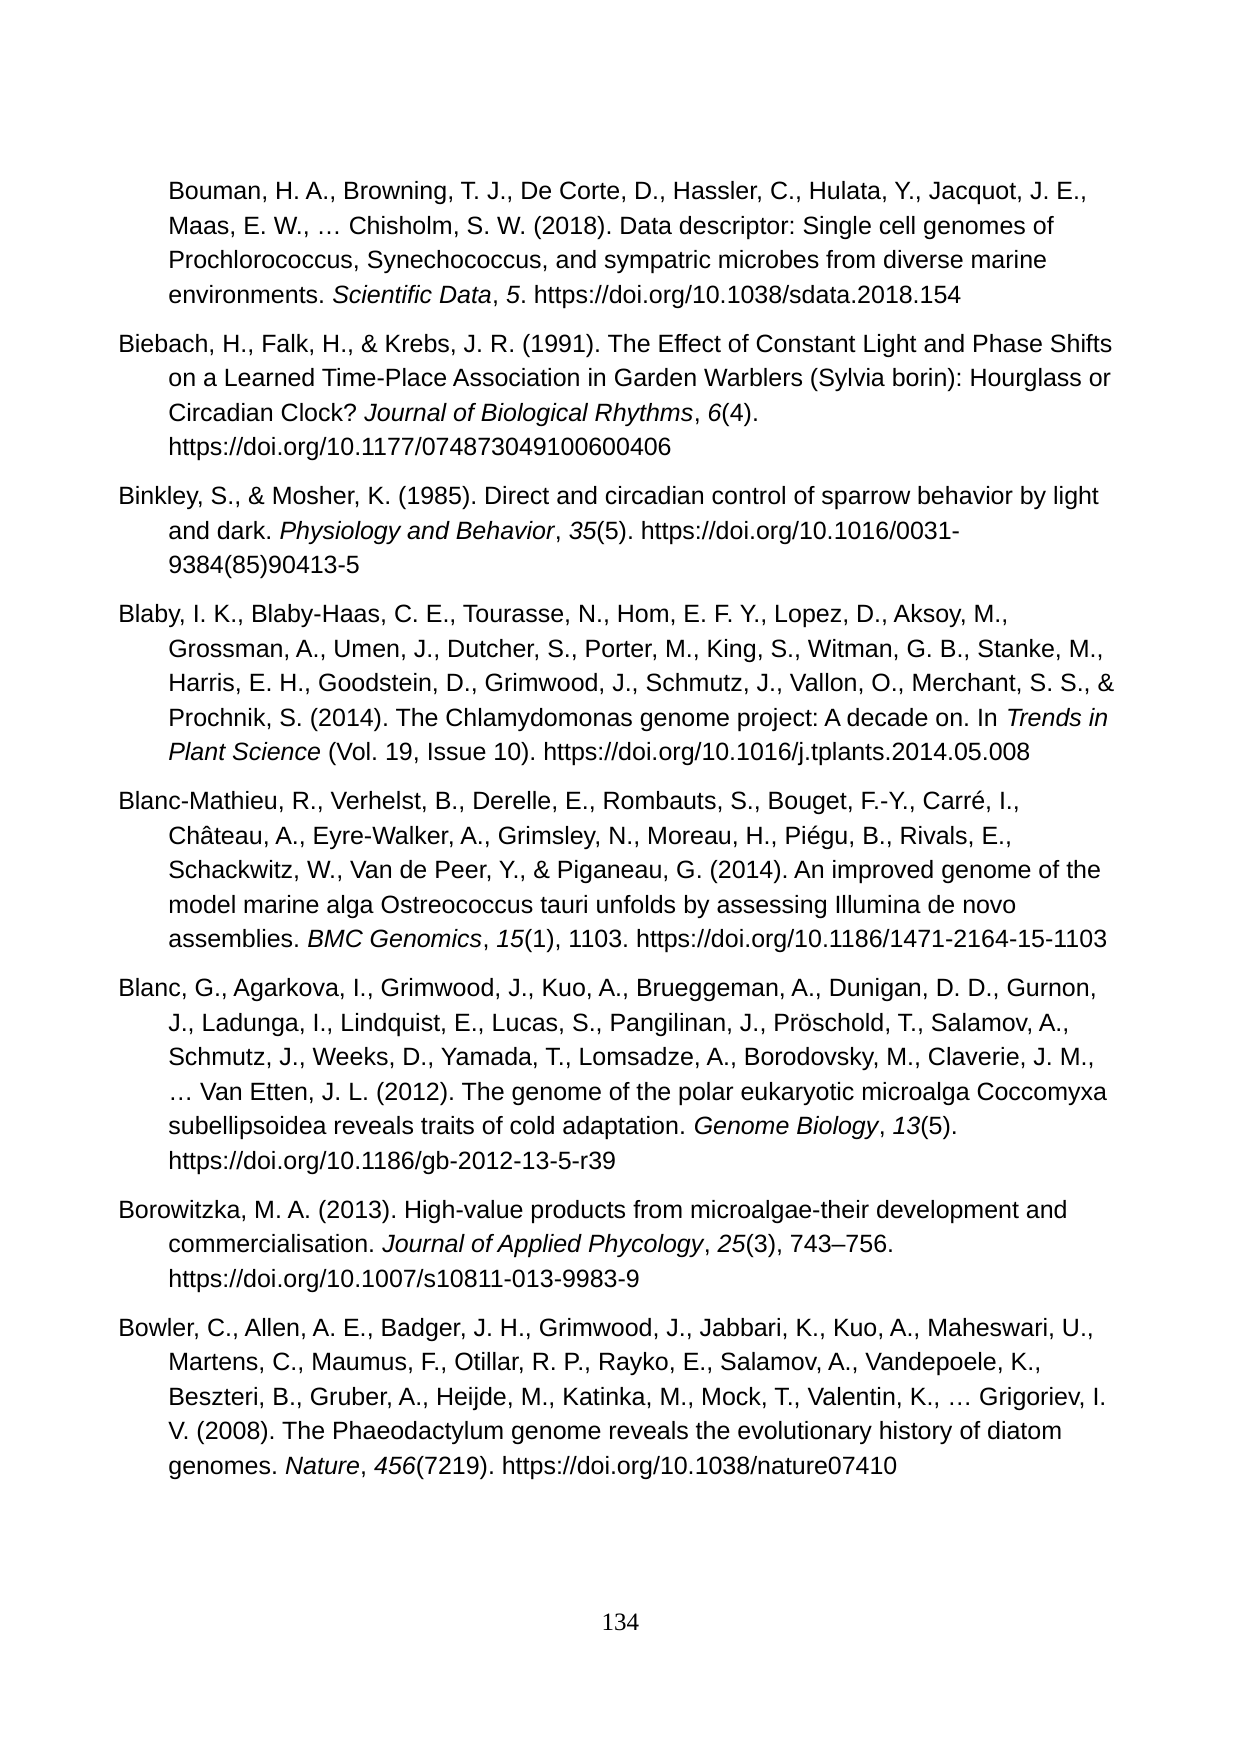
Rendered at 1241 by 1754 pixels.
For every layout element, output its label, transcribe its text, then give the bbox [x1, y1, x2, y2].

text Binkley, S., & Mosher, K. (1985). Direct and circadian control of sparrow behavior by light and dark. Physiology and Behavior, 35(5). https://doi.org/10.1016/0031-9384(85)90413-5 [118, 481, 1122, 579]
text Blanc-Mathieu, R., Verhelst, B., Derelle, E., Rombauts, S., Bouget, F.-Y., Carré, I., Château, A., Eyre-Walker, A., Grimsley, N., Moreau, H., Piégu, B., Rivals, E., Schackwitz, W., Van de Peer, Y., & Piganeau, G. (2014). An improved genome of the model marine alga Ostreococcus tauri unfolds by assessing Illumina de novo assemblies. BMC Genomics, 15(1), 1103. https://doi.org/10.1186/1471-2164-15-1103 [118, 786, 1122, 953]
text Biebach, H., Falk, H., & Krebs, J. R. (1991). The Effect of Constant Light and Phase Shifts on a Learned Time-Place Association in Garden Warblers (Sylvia borin): Hourglass or Circadian Clock? Journal of Biological Rhythms, 6(4). https://doi.org/10.1177/074873049100600406 [118, 329, 1122, 461]
text Bouman, H. A., Browning, T. J., De Corte, D., Hassler, C., Hulata, Y., Jacquot, J. E., Maas, E. W., … Chisholm, S. W. (2018). Data descriptor: Single cell genomes of Prochlorococcus, Synechococcus, and sympatric microbes from diverse marine environments. Scientific Data, 5. https://doi.org/10.1038/sdata.2018.154 [118, 176, 1122, 308]
text Blaby, I. K., Blaby-Haas, C. E., Tourasse, N., Hom, E. F. Y., Lopez, D., Aksoy, M., Grossman, A., Umen, J., Dutcher, S., Porter, M., King, S., Witman, G. B., Stanke, M., Harris, E. H., Goodstein, D., Grimwood, J., Schmutz, J., Vallon, O., Merchant, S. S., & Prochnik, S. (2014). The Chlamydomonas genome project: A decade on. In Trends in Plant Science (Vol. 19, Issue 10). https://doi.org/10.1016/j.tplants.2014.05.008 [118, 599, 1122, 766]
text Bowler, C., Allen, A. E., Badger, J. H., Grimwood, J., Jabbari, K., Kuo, A., Maheswari, U., Martens, C., Maumus, F., Otillar, R. P., Rayko, E., Salamov, A., Vandepoele, K., Beszteri, B., Gruber, A., Heijde, M., Katinka, M., Mock, T., Valentin, K., … Grigoriev, I. V. (2008). The Phaeodactylum genome reveals the evolutionary history of diatom genomes. Nature, 456(7219). https://doi.org/10.1038/nature07410 [118, 1313, 1122, 1479]
text Borowitzka, M. A. (2013). High-value products from microalgae-their development and commercialisation. Journal of Applied Phycology, 25(3), 743–756. https://doi.org/10.1007/s10811-013-9983-9 [118, 1195, 1122, 1292]
text Blanc, G., Agarkova, I., Grimwood, J., Kuo, A., Brueggeman, A., Dunigan, D. D., Gurnon, J., Ladunga, I., Lindquist, E., Lucas, S., Pangilinan, J., Pröschold, T., Salamov, A., Schmutz, J., Weeks, D., Yamada, T., Lomsadze, A., Borodovsky, M., Claverie, J. M., … Van Etten, J. L. (2012). The genome of the polar eukaryotic microalga Coccomyxa subellipsoidea reveals traits of cold adaptation. Genome Biology, 13(5). https://doi.org/10.1186/gb-2012-13-5-r39 [118, 973, 1122, 1174]
